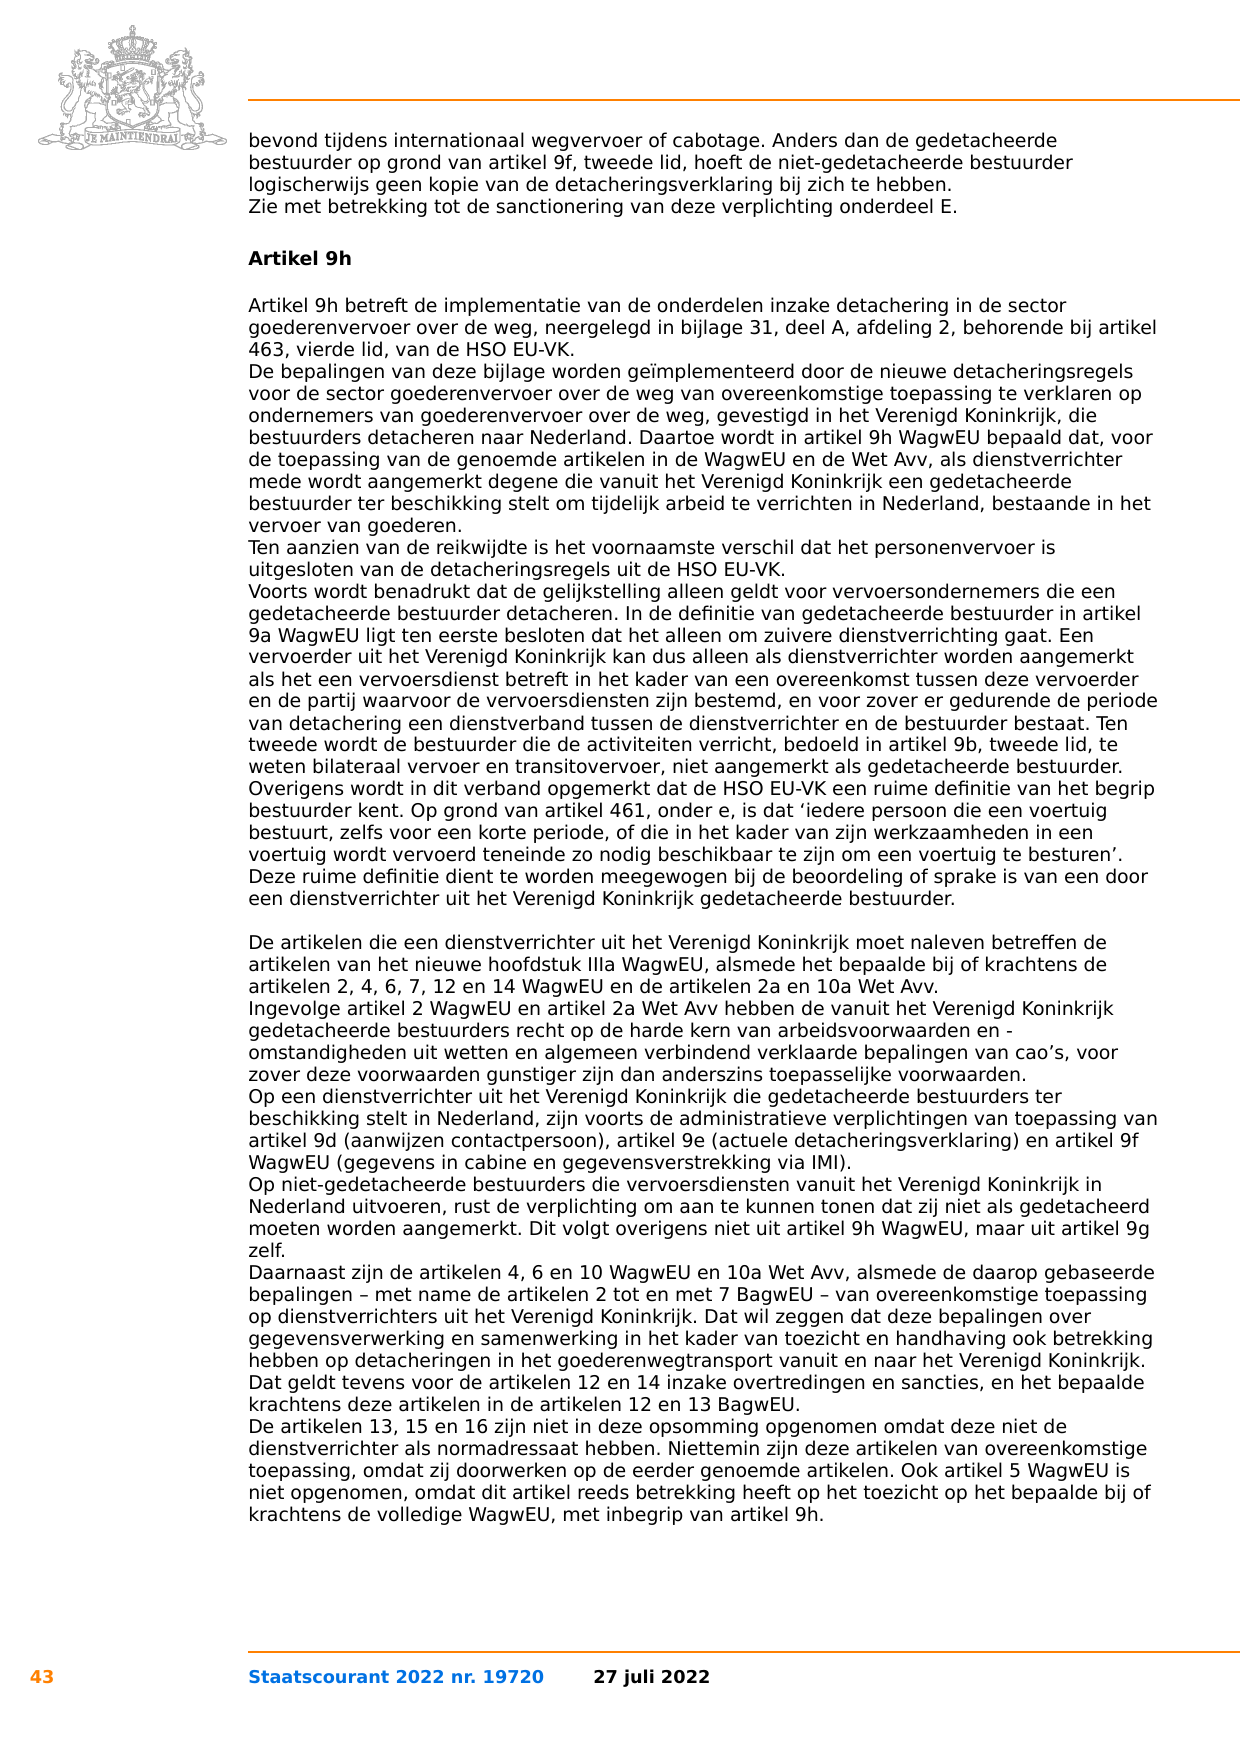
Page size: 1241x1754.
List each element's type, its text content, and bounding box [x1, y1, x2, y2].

text Voorts wordt benadrukt dat de gelijkstelling alleen geldt voor vervoersondernemers die een gedetacheerde bestuurder detacheren. In de definitie van gedetacheerde bestuurder in artikel 9a WagwEU ligt ten eerste besloten dat het alleen om zuivere dienstverrichting gaat. Een vervoerder uit het Verenigd Koninkrijk kan dus alleen als dienstverrichter worden aangemerkt als het een vervoersdienst betreft in het kader van een overeenkomst tussen deze vervoerder en de partij waarvoor de vervoersdiensten zijn bestemd, en voor zover er gedurende de periode van detachering een dienstverband tussen de dienstverrichter en de bestuurder bestaat. Ten tweede wordt de bestuurder die de activiteiten verricht, bedoeld in artikel 9b, tweede lid, te weten bilateraal vervoer en transitovervoer, niet aangemerkt als gedetacheerde bestuurder. [248, 581, 1163, 778]
picture [38, 25, 227, 150]
text Zie met betrekking tot de sanctionering van deze verplichting onderdeel E. [248, 196, 1163, 218]
text De bepalingen van deze bijlage worden geïmplementeerd door de nieuwe detacheringsregels voor de sector goederenvervoer over de weg van overeenkomstige toepassing te verklaren op ondernemers van goederenvervoer over de weg, gevestigd in het Verenigd Koninkrijk, die bestuurders detacheren naar Nederland. Daartoe wordt in artikel 9h WagwEU bepaald dat, voor de toepassing van de genoemde artikelen in de WagwEU en de Wet Avv, als dienstverrichter mede wordt aangemerkt degene die vanuit het Verenigd Koninkrijk een gedetacheerde bestuurder ter beschikking stelt om tijdelijk arbeid te verrichten in Nederland, bestaande in het vervoer van goederen. [248, 361, 1163, 537]
text Artikel 9h betreft de implementatie van de onderdelen inzake detachering in de sector goederenvervoer over de weg, neergelegd in bijlage 31, deel A, afdeling 2, behorende bij artikel 463, vierde lid, van de HSO EU-VK. [248, 295, 1163, 361]
text De artikelen 13, 15 en 16 zijn niet in deze opsomming opgenomen omdat deze niet de dienstverrichter als normadressaat hebben. Niettemin zijn deze artikelen van overeenkomstige toepassing, omdat zij doorwerken op de eerder genoemde artikelen. Ook artikel 5 WagwEU is niet opgenomen, omdat dit artikel reeds betrekking heeft op het toezicht op het bepaalde bij of krachtens de volledige WagwEU, met inbegrip van artikel 9h. [248, 1416, 1163, 1526]
text De artikelen die een dienstverrichter uit het Verenigd Koninkrijk moet naleven betreffen de artikelen van het nieuwe hoofdstuk IIIa WagwEU, alsmede het bepaalde bij of krachtens de artikelen 2, 4, 6, 7, 12 en 14 WagwEU en de artikelen 2a en 10a Wet Avv. [248, 932, 1163, 998]
text Op niet-gedetacheerde bestuurders die vervoersdiensten vanuit het Verenigd Koninkrijk in Nederland uitvoeren, rust de verplichting om aan te kunnen tonen dat zij niet als gedetacheerd moeten worden aangemerkt. Dit volgt overigens niet uit artikel 9h WagwEU, maar uit artikel 9g zelf. [248, 1174, 1163, 1262]
subtitle Artikel 9h [248, 248, 1163, 270]
text Op een dienstverrichter uit het Verenigd Koninkrijk die gedetacheerde bestuurders ter beschikking stelt in Nederland, zijn voorts de administratieve verplichtingen van toepassing van artikel 9d (aanwijzen contactpersoon), artikel 9e (actuele detacheringsverklaring) en artikel 9f WagwEU (gegevens in cabine en gegevensverstrekking via IMI). [248, 1086, 1163, 1174]
text Daarnaast zijn de artikelen 4, 6 en 10 WagwEU en 10a Wet Avv, alsmede de daarop gebaseerde bepalingen – met name de artikelen 2 tot en met 7 BagwEU – van overeenkomstige toepassing op dienstverrichters uit het Verenigd Koninkrijk. Dat wil zeggen dat deze bepalingen over gegevensverwerking en samenwerking in het kader van toezicht en handhaving ook betrekking hebben op detacheringen in het goederenwegtransport vanuit en naar het Verenigd Koninkrijk. Dat geldt tevens voor de artikelen 12 en 14 inzake overtredingen en sancties, en het bepaalde krachtens deze artikelen in de artikelen 12 en 13 BagwEU. [248, 1262, 1163, 1416]
text Ten aanzien van de reikwijdte is het voornaamste verschil dat het personenvervoer is uitgesloten van de detacheringsregels uit de HSO EU-VK. [248, 537, 1163, 581]
text Overigens wordt in dit verband opgemerkt dat de HSO EU-VK een ruime definitie van het begrip bestuurder kent. Op grond van artikel 461, onder e, is dat ‘iedere persoon die een voertuig bestuurt, zelfs voor een korte periode, of die in het kader van zijn werkzaamheden in een voertuig wordt vervoerd teneinde zo nodig beschikbaar te zijn om een voertuig te besturen’. Deze ruime definitie dient te worden meegewogen bij de beoordeling of sprake is van een door een dienstverrichter uit het Verenigd Koninkrijk gedetacheerde bestuurder. [248, 778, 1163, 910]
text bevond tijdens internationaal wegvervoer of cabotage. Anders dan de gedetacheerde bestuurder op grond van artikel 9f, tweede lid, hoeft de niet-gedetacheerde bestuurder logischerwijs geen kopie van de detacheringsverklaring bij zich te hebben. [248, 130, 1163, 196]
text Ingevolge artikel 2 WagwEU en artikel 2a Wet Avv hebben de vanuit het Verenigd Koninkrijk gedetacheerde bestuurders recht op de harde kern van arbeidsvoorwaarden en -omstandigheden uit wetten en algemeen verbindend verklaarde bepalingen van cao’s, voor zover deze voorwaarden gunstiger zijn dan anderszins toepasselijke voorwaarden. [248, 998, 1163, 1086]
